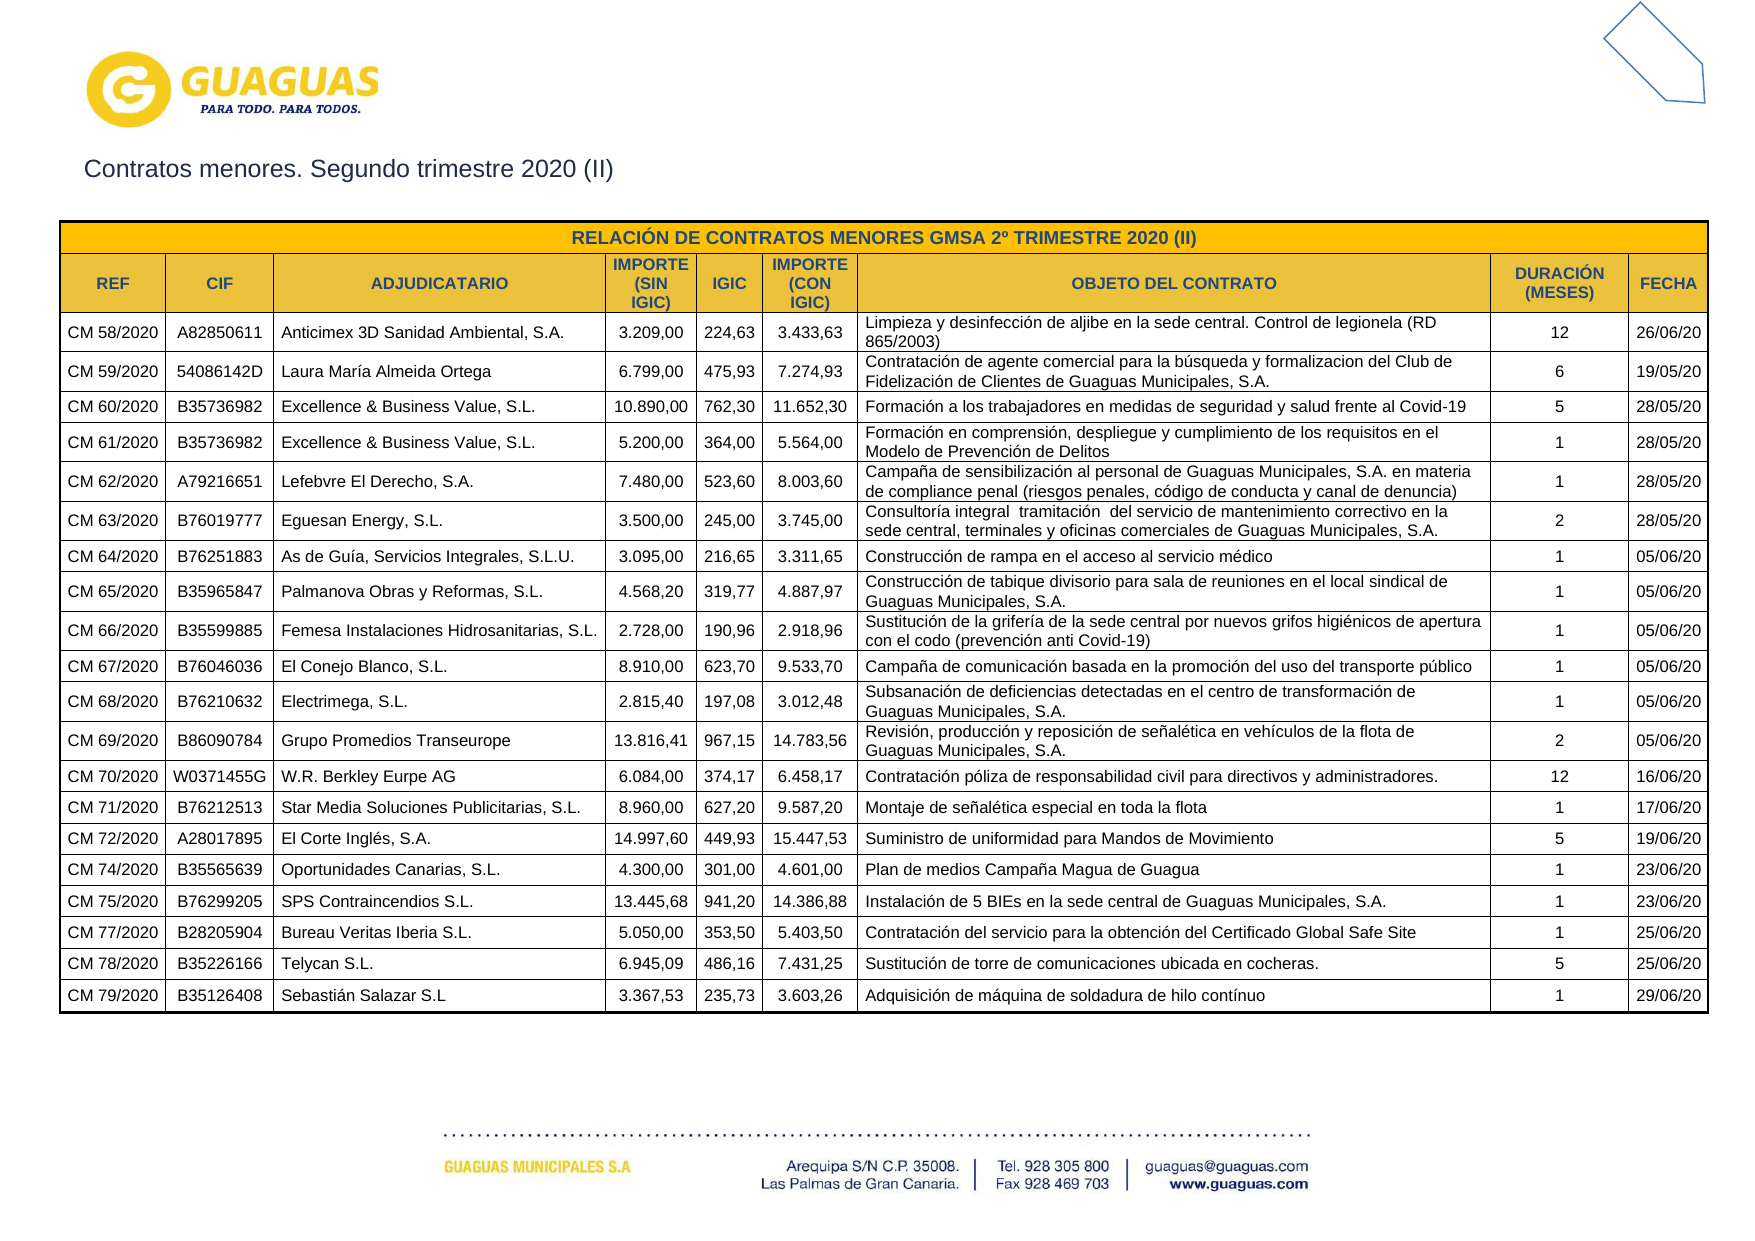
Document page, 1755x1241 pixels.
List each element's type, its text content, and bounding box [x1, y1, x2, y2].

table_cell B76299205 [166, 886, 273, 916]
table_cell CM 70/2020 [61, 761, 165, 791]
table_cell 1 [1491, 917, 1628, 947]
table_cell 05/06/20 [1629, 651, 1707, 681]
table_cell 301,00 [697, 855, 762, 885]
table_cell W.R. Berkley Eurpe AG [274, 761, 605, 791]
table_cell 319,77 [697, 572, 762, 611]
table_cell 14.997,60 [606, 824, 696, 854]
table_cell 3.095,00 [606, 541, 696, 571]
table_cell SPS Contraincendios S.L. [274, 886, 605, 916]
table_cell 190,96 [697, 612, 762, 650]
table_cell 1 [1491, 886, 1628, 916]
table_cell 2.728,00 [606, 612, 696, 650]
table_cell Bureau Veritas Iberia S.L. [274, 917, 605, 947]
table_cell B35565639 [166, 855, 273, 885]
table_cell Contratación póliza de responsabilidad civil para directivos y administradores. [858, 761, 1490, 791]
table_cell CM 75/2020 [61, 886, 165, 916]
table_cell 1 [1491, 855, 1628, 885]
table_cell 523,60 [697, 462, 762, 501]
table_cell 3.311,65 [763, 541, 857, 571]
table_cell 1 [1491, 980, 1628, 1011]
table_cell 3.603,26 [763, 980, 857, 1011]
table_cell CM 65/2020 [61, 572, 165, 611]
table_cell Star Media Soluciones Publicitarias, S.L. [274, 792, 605, 822]
table_cell 8.003,60 [763, 462, 857, 501]
table_cell 627,20 [697, 792, 762, 822]
table_cell A28017895 [166, 824, 273, 854]
table_cell 19/06/20 [1629, 824, 1707, 854]
table_cell 5 [1491, 392, 1628, 422]
table_cell Adquisición de máquina de soldadura de hilo contínuo [858, 980, 1490, 1011]
table_cell 5.564,00 [763, 423, 857, 461]
table_cell 967,15 [697, 722, 762, 760]
table_cell 6 [1491, 352, 1628, 391]
table_cell Grupo Promedios Transeurope [274, 722, 605, 760]
table_cell B35126408 [166, 980, 273, 1011]
table_cell B35965847 [166, 572, 273, 611]
table_cell 3.209,00 [606, 313, 696, 351]
table_cell 5 [1491, 824, 1628, 854]
table_cell El Corte Inglés, S.A. [274, 824, 605, 854]
table_cell 05/06/20 [1629, 572, 1707, 611]
table_cell 1 [1491, 462, 1628, 501]
table_cell B35226166 [166, 949, 273, 979]
table_cell 623,70 [697, 651, 762, 681]
table_cell IGIC [697, 254, 762, 312]
table_cell 14.783,56 [763, 722, 857, 760]
table_cell 3.500,00 [606, 502, 696, 540]
table_cell 475,93 [697, 352, 762, 391]
table_cell 6.458,17 [763, 761, 857, 791]
table_cell 245,00 [697, 502, 762, 540]
table_cell CM 61/2020 [61, 423, 165, 461]
table_cell Plan de medios Campaña Magua de Guagua [858, 855, 1490, 885]
table_cell CM 71/2020 [61, 792, 165, 822]
table_cell 28/05/20 [1629, 392, 1707, 422]
text Contratos menores. Segundo trimestre 2020 (II) [84, 154, 1694, 183]
table_cell Excellence & Business Value, S.L. [274, 423, 605, 461]
table_cell 17/06/20 [1629, 792, 1707, 822]
table_cell 374,17 [697, 761, 762, 791]
table_cell IMPORTE (CON IGIC) [763, 254, 857, 312]
table_cell Palmanova Obras y Reformas, S.L. [274, 572, 605, 611]
table_cell Excellence & Business Value, S.L. [274, 392, 605, 422]
table_cell 3.433,63 [763, 313, 857, 351]
table_cell 15.447,53 [763, 824, 857, 854]
table_cell 235,73 [697, 980, 762, 1011]
table_cell CM 63/2020 [61, 502, 165, 540]
table_cell 364,00 [697, 423, 762, 461]
table_cell 4.887,97 [763, 572, 857, 611]
table_cell B35736982 [166, 423, 273, 461]
table_cell 28/05/20 [1629, 462, 1707, 501]
table_cell 16/06/20 [1629, 761, 1707, 791]
table_cell Oportunidades Canarias, S.L. [274, 855, 605, 885]
table_cell Eguesan Energy, S.L. [274, 502, 605, 540]
table_cell IMPORTE (SIN IGIC) [606, 254, 696, 312]
table_cell 6.799,00 [606, 352, 696, 391]
table_cell 12 [1491, 761, 1628, 791]
table_cell FECHA [1629, 254, 1707, 312]
table_cell Sustitución de torre de comunicaciones ubicada en cocheras. [858, 949, 1490, 979]
table_cell 1 [1491, 572, 1628, 611]
table_cell 11.652,30 [763, 392, 857, 422]
table_cell 3.012,48 [763, 682, 857, 721]
table_cell 25/06/20 [1629, 949, 1707, 979]
table_cell Lefebvre El Derecho, S.A. [274, 462, 605, 501]
table_cell 2.815,40 [606, 682, 696, 721]
table_cell 8.960,00 [606, 792, 696, 822]
table_cell 23/06/20 [1629, 855, 1707, 885]
table_cell 5.403,50 [763, 917, 857, 947]
table_cell REF [61, 254, 165, 312]
table_cell B35736982 [166, 392, 273, 422]
table_cell DURACIÓN (MESES) [1491, 254, 1628, 312]
table_cell 353,50 [697, 917, 762, 947]
table_cell CM 64/2020 [61, 541, 165, 571]
table_cell Subsanación de deficiencias detectadas en el centro de transformación de Guaguas Municipales, S.A. [858, 682, 1490, 721]
table_cell 54086142D [166, 352, 273, 391]
table_cell 7.274,93 [763, 352, 857, 391]
table_cell Electrimega, S.L. [274, 682, 605, 721]
table_cell CM 77/2020 [61, 917, 165, 947]
table_cell 4.601,00 [763, 855, 857, 885]
table_cell CM 62/2020 [61, 462, 165, 501]
table_header RELACIÓN DE CONTRATOS MENORES GMSA 2º TRIMESTRE 2020 (II) [61, 223, 1707, 253]
table_cell 12 [1491, 313, 1628, 351]
table_cell El Conejo Blanco, S.L. [274, 651, 605, 681]
table_cell 1 [1491, 792, 1628, 822]
table_cell 05/06/20 [1629, 612, 1707, 650]
table_cell 3.367,53 [606, 980, 696, 1011]
table_cell Campaña de sensibilización al personal de Guaguas Municipales, S.A. en materia de compliance penal (riesgos penales, código de conducta y canal de denuncia) [858, 462, 1490, 501]
table_cell W0371455G [166, 761, 273, 791]
table_cell 197,08 [697, 682, 762, 721]
table_cell 1 [1491, 682, 1628, 721]
table_cell CM 68/2020 [61, 682, 165, 721]
table_cell 05/06/20 [1629, 541, 1707, 571]
table_cell 6.945,09 [606, 949, 696, 979]
table_cell B76019777 [166, 502, 273, 540]
table_cell 05/06/20 [1629, 682, 1707, 721]
table_cell Revisión, producción y reposición de señalética en vehículos de la flota de Guaguas Municipales, S.A. [858, 722, 1490, 760]
table_cell 4.300,00 [606, 855, 696, 885]
table_cell B35599885 [166, 612, 273, 650]
table_cell 29/06/20 [1629, 980, 1707, 1011]
table_cell 9.587,20 [763, 792, 857, 822]
table_cell CM 79/2020 [61, 980, 165, 1011]
table_cell 13.445,68 [606, 886, 696, 916]
table_cell Femesa Instalaciones Hidrosanitarias, S.L. [274, 612, 605, 650]
table_cell 26/06/20 [1629, 313, 1707, 351]
table_cell CIF [166, 254, 273, 312]
table_cell 5.200,00 [606, 423, 696, 461]
table_cell Construcción de rampa en el acceso al servicio médico [858, 541, 1490, 571]
table_cell 5 [1491, 949, 1628, 979]
table_cell Sustitución de la grifería de la sede central por nuevos grifos higiénicos de apertura con el codo (prevención anti Covid-19) [858, 612, 1490, 650]
table_cell B86090784 [166, 722, 273, 760]
table_cell CM 69/2020 [61, 722, 165, 760]
table_cell Formación en comprensión, despliegue y cumplimiento de los requisitos en el Modelo de Prevención de Delitos [858, 423, 1490, 461]
table_cell 1 [1491, 651, 1628, 681]
table_cell 28/05/20 [1629, 502, 1707, 540]
table_cell CM 74/2020 [61, 855, 165, 885]
table_cell Formación a los trabajadores en medidas de seguridad y salud frente al Covid-19 [858, 392, 1490, 422]
table_cell CM 78/2020 [61, 949, 165, 979]
table_cell 14.386,88 [763, 886, 857, 916]
table_cell 2 [1491, 502, 1628, 540]
table_cell 19/05/20 [1629, 352, 1707, 391]
table_cell CM 66/2020 [61, 612, 165, 650]
table_cell 2 [1491, 722, 1628, 760]
picture [86, 51, 378, 128]
table_cell 4.568,20 [606, 572, 696, 611]
table_cell CM 67/2020 [61, 651, 165, 681]
table_cell 25/06/20 [1629, 917, 1707, 947]
table_cell 216,65 [697, 541, 762, 571]
table_cell B76210632 [166, 682, 273, 721]
table_cell 1 [1491, 423, 1628, 461]
table_cell 7.431,25 [763, 949, 857, 979]
table_cell CM 72/2020 [61, 824, 165, 854]
table_cell CM 58/2020 [61, 313, 165, 351]
table_cell 2.918,96 [763, 612, 857, 650]
table_cell 486,16 [697, 949, 762, 979]
table_cell Consultoría integral tramitación del servicio de mantenimiento correctivo en la sede central, terminales y oficinas comerciales de Guaguas Municipales, S.A. [858, 502, 1490, 540]
table_cell 10.890,00 [606, 392, 696, 422]
table_cell B28205904 [166, 917, 273, 947]
table_cell 762,30 [697, 392, 762, 422]
table_cell OBJETO DEL CONTRATO [858, 254, 1490, 312]
table_cell CM 60/2020 [61, 392, 165, 422]
table_cell A79216651 [166, 462, 273, 501]
table_cell B76212513 [166, 792, 273, 822]
table_cell 28/05/20 [1629, 423, 1707, 461]
table_cell Suministro de uniformidad para Mandos de Movimiento [858, 824, 1490, 854]
table_cell 8.910,00 [606, 651, 696, 681]
table_cell Contratación del servicio para la obtención del Certificado Global Safe Site [858, 917, 1490, 947]
table_cell 5.050,00 [606, 917, 696, 947]
table_cell Telycan S.L. [274, 949, 605, 979]
table_cell 6.084,00 [606, 761, 696, 791]
table_cell Laura María Almeida Ortega [274, 352, 605, 391]
table_cell 224,63 [697, 313, 762, 351]
table_cell CM 59/2020 [61, 352, 165, 391]
table_cell 7.480,00 [606, 462, 696, 501]
table_cell 449,93 [697, 824, 762, 854]
table_cell B76046036 [166, 651, 273, 681]
table_cell A82850611 [166, 313, 273, 351]
table_cell Construcción de tabique divisorio para sala de reuniones en el local sindical de Guaguas Municipales, S.A. [858, 572, 1490, 611]
table_cell Instalación de 5 BIEs en la sede central de Guaguas Municipales, S.A. [858, 886, 1490, 916]
table_cell 9.533,70 [763, 651, 857, 681]
table_cell Campaña de comunicación basada en la promoción del uso del transporte público [858, 651, 1490, 681]
table_cell Contratación de agente comercial para la búsqueda y formalizacion del Club de Fidelización de Clientes de Guaguas Municipales, S.A. [858, 352, 1490, 391]
table_cell 1 [1491, 612, 1628, 650]
table_cell ADJUDICATARIO [274, 254, 605, 312]
table_cell 941,20 [697, 886, 762, 916]
table_cell 1 [1491, 541, 1628, 571]
table_cell Montaje de señalética especial en toda la flota [858, 792, 1490, 822]
table_cell As de Guía, Servicios Integrales, S.L.U. [274, 541, 605, 571]
table_cell 13.816,41 [606, 722, 696, 760]
table_cell Anticimex 3D Sanidad Ambiental, S.A. [274, 313, 605, 351]
table_cell 05/06/20 [1629, 722, 1707, 760]
table_cell Sebastián Salazar S.L [274, 980, 605, 1011]
table_cell 23/06/20 [1629, 886, 1707, 916]
table_cell B76251883 [166, 541, 273, 571]
table_cell Limpieza y desinfección de aljibe en la sede central. Control de legionela (RD 865/2003) [858, 313, 1490, 351]
picture [443, 1134, 1311, 1194]
table_cell 3.745,00 [763, 502, 857, 540]
